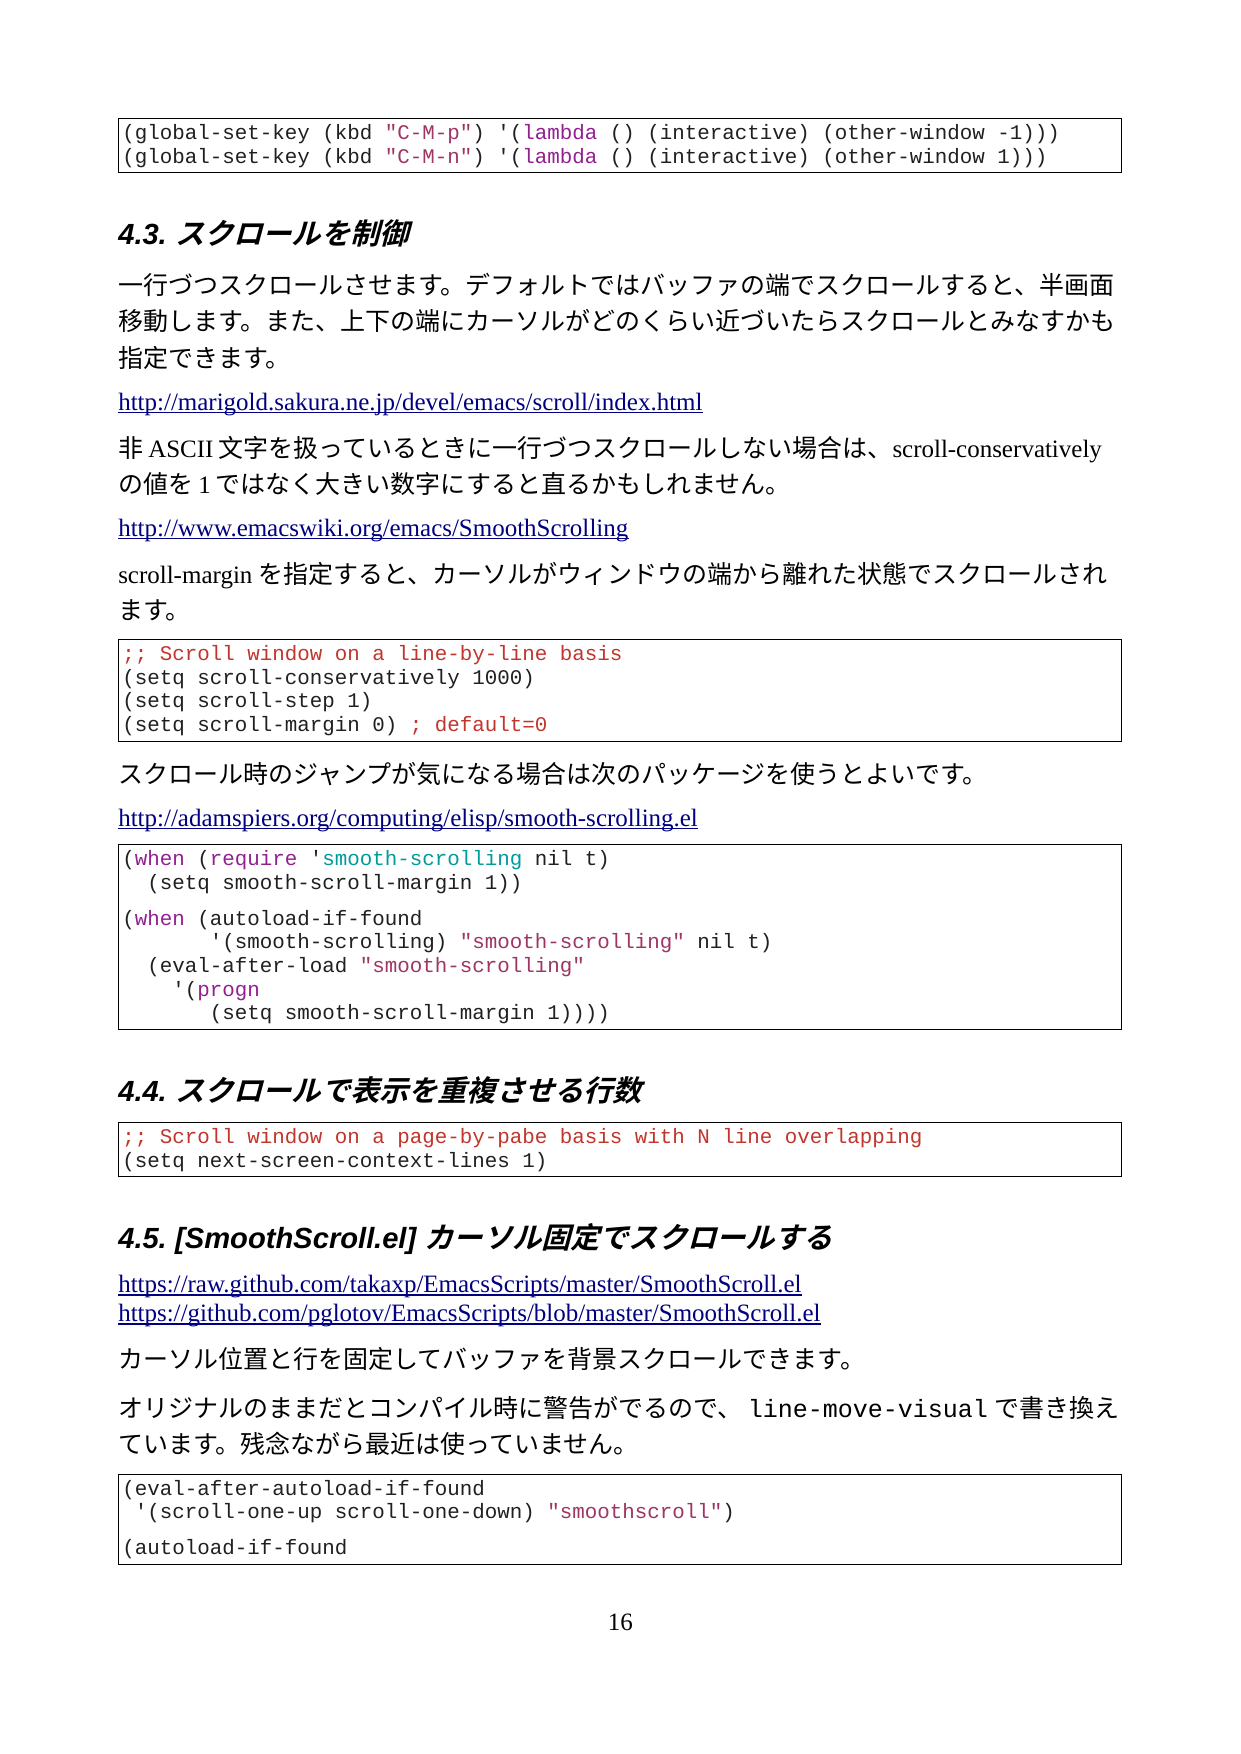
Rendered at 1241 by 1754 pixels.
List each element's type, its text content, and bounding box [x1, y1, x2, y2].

text '(progn [119, 975, 1121, 998]
text スクロール時のジャンプが気になる場合は次のパッケージを使うとよいです。 [118, 754, 1122, 790]
text 一行づつスクロールさせます。デフォルトではバッファの端でスクロールすると、半画面移動します。また、上下の端にカーソルがどのくらい近づいたらスクロールとみなすかも指定できます。 [118, 266, 1122, 374]
text http://www.emacswiki.org/emacs/SmoothScrolling [118, 513, 1122, 542]
text (setq next-screen-context-lines 1) [119, 1146, 1121, 1176]
subtitle スクロールで表示を重複させる行数 [118, 1067, 1122, 1110]
text (global-set-key (kbd "C-M-p") '(lambda () (interactive) (other-window -1))) [119, 119, 1121, 142]
subtitle [SmoothScroll.el] カーソル固定でスクロールする [118, 1215, 1122, 1257]
text (setq scroll-conservatively 1000) [119, 663, 1121, 687]
text '(scroll-one-up scroll-one-down) "smoothscroll") [119, 1497, 1121, 1525]
text 非ASCII文字を扱っているときに一行づつスクロールしない場合は、scroll-conservatively の値を1ではなく大きい数字にすると直るかもしれません。 [118, 428, 1122, 501]
text (setq smooth-scroll-margin 1)) [119, 868, 1121, 895]
text '(smooth-scrolling) "smooth-scrolling" nil t) [119, 927, 1121, 951]
text ;; Scroll window on a line-by-line basis [119, 640, 1121, 663]
text (autoload-if-found [119, 1533, 1121, 1564]
text ;; Scroll window on a page-by-pabe basis with N line overlapping [119, 1123, 1121, 1146]
text scroll-margin を指定すると、カーソルがウィンドウの端から離れた状態でスクロールされます。 [118, 554, 1122, 627]
text オリジナルのままだとコンパイル時に警告がでるので、 line-move-visual で書き換えています。残念ながら最近は使っていません。 [118, 1388, 1122, 1461]
text (global-set-key (kbd "C-M-n") '(lambda () (interactive) (other-window 1))) [119, 142, 1121, 172]
text (eval-after-load "smooth-scrolling" [119, 951, 1121, 975]
text (eval-after-autoload-if-found [119, 1475, 1121, 1497]
text (when (autoload-if-found [119, 904, 1121, 927]
text https://raw.github.com/takaxp/EmacsScripts/master/SmoothScroll.el https://github.com/pglotov/EmacsScripts/blob/master/SmoothScroll.el [118, 1269, 1122, 1327]
text (setq scroll-step 1) [119, 687, 1121, 710]
subtitle スクロールを制御 [118, 211, 1122, 253]
text (when (require 'smooth-scrolling nil t) [119, 845, 1121, 868]
text (setq scroll-margin 0) ; default=0 [119, 710, 1121, 741]
text カーソル位置と行を固定してバッファを背景スクロールできます。 [118, 1339, 1122, 1376]
text http://marigold.sakura.ne.jp/devel/emacs/scroll/index.html [118, 387, 1122, 416]
text http://adamspiers.org/computing/elisp/smooth-scrolling.el [118, 803, 1122, 832]
text (setq smooth-scroll-margin 1)))) [119, 998, 1121, 1029]
